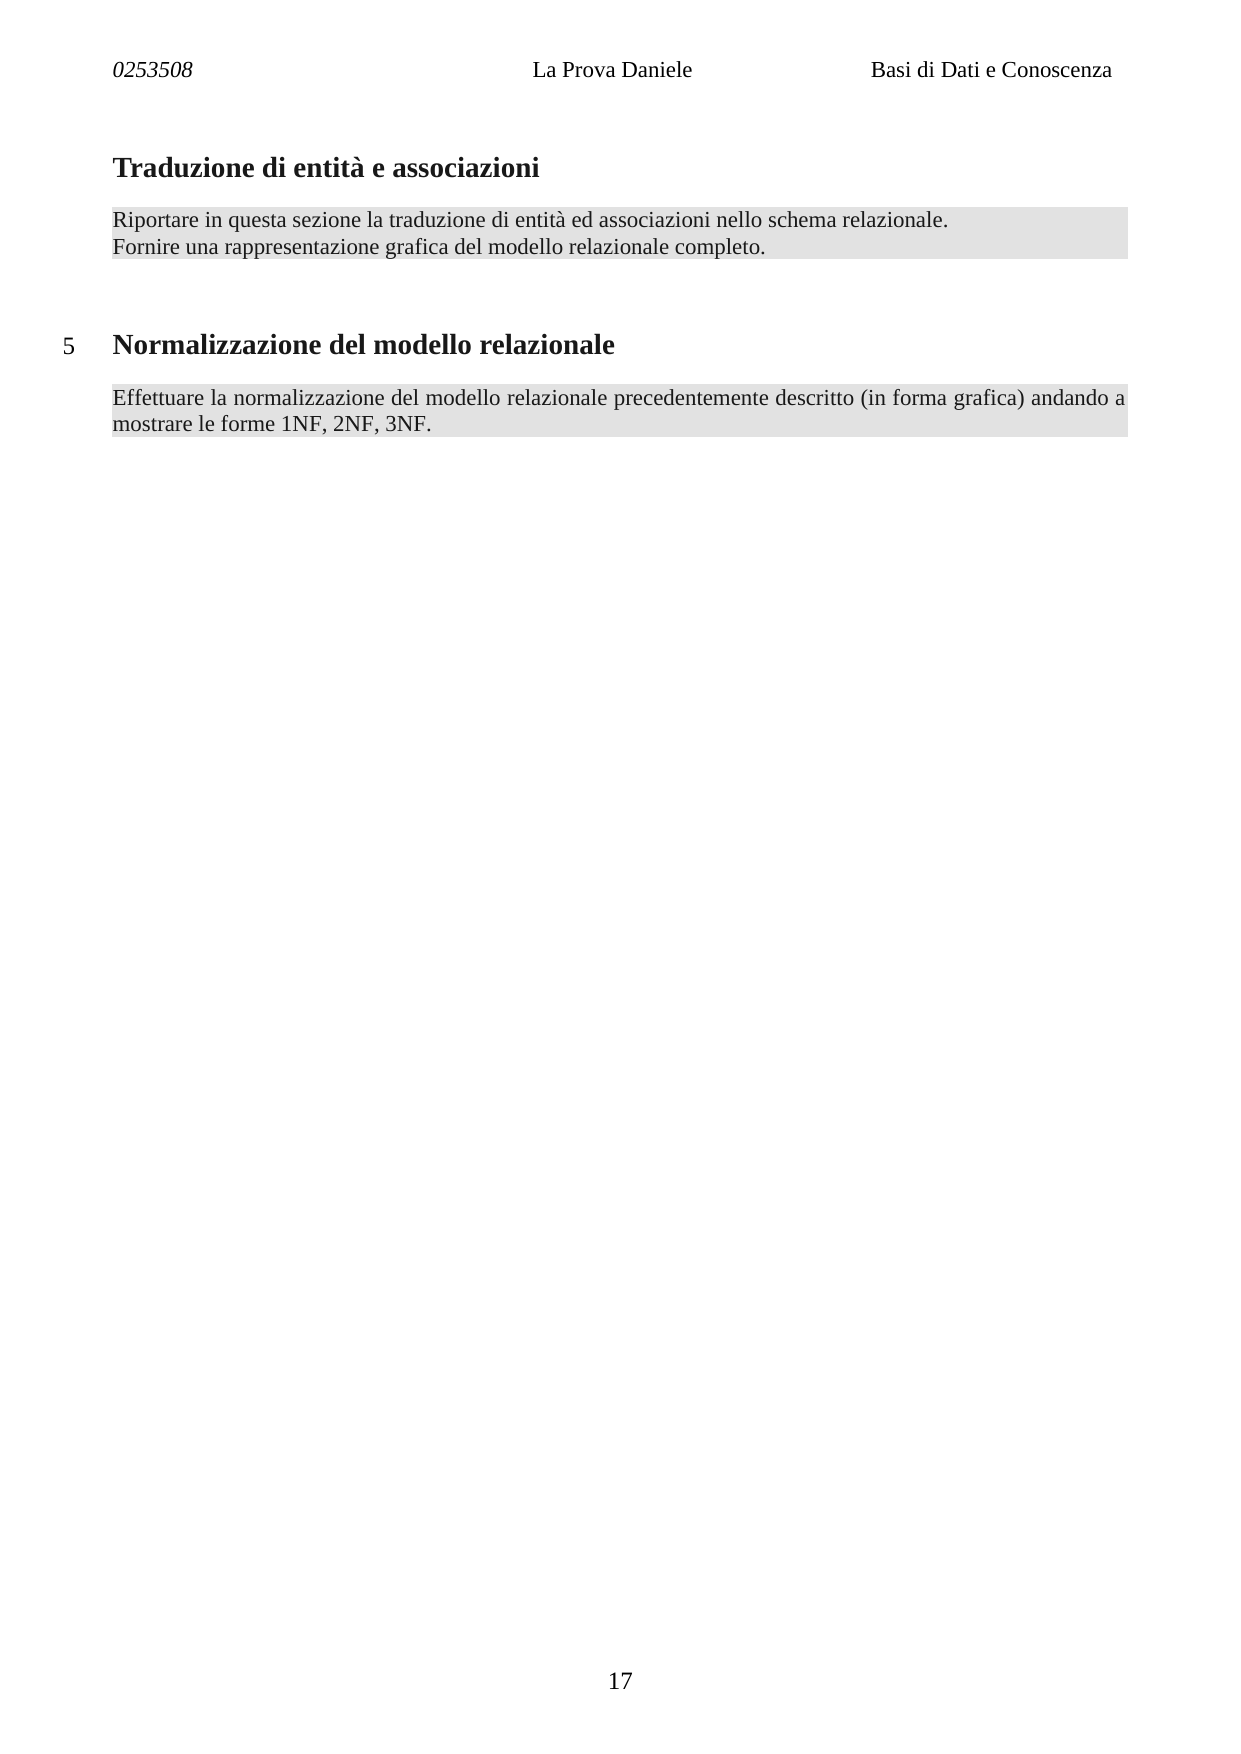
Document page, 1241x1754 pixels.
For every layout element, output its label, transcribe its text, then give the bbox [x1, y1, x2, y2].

text Effettuare la normalizzazione del modello relazionale precedentemente descritto (in forma grafica) andando a mostrare le forme 1NF, 2NF, 3NF. [112, 384, 1128, 437]
text Riportare in questa sezione la traduzione di entità ed associazioni nello schema relazionale. [112, 207, 1128, 233]
subtitle Traduzione di entità e associazioni [112, 150, 1128, 183]
text Fornire una rappresentazione grafica del modello relazionale completo. [112, 233, 1128, 259]
subtitle Normalizzazione del modello relazionale [112, 327, 1128, 361]
